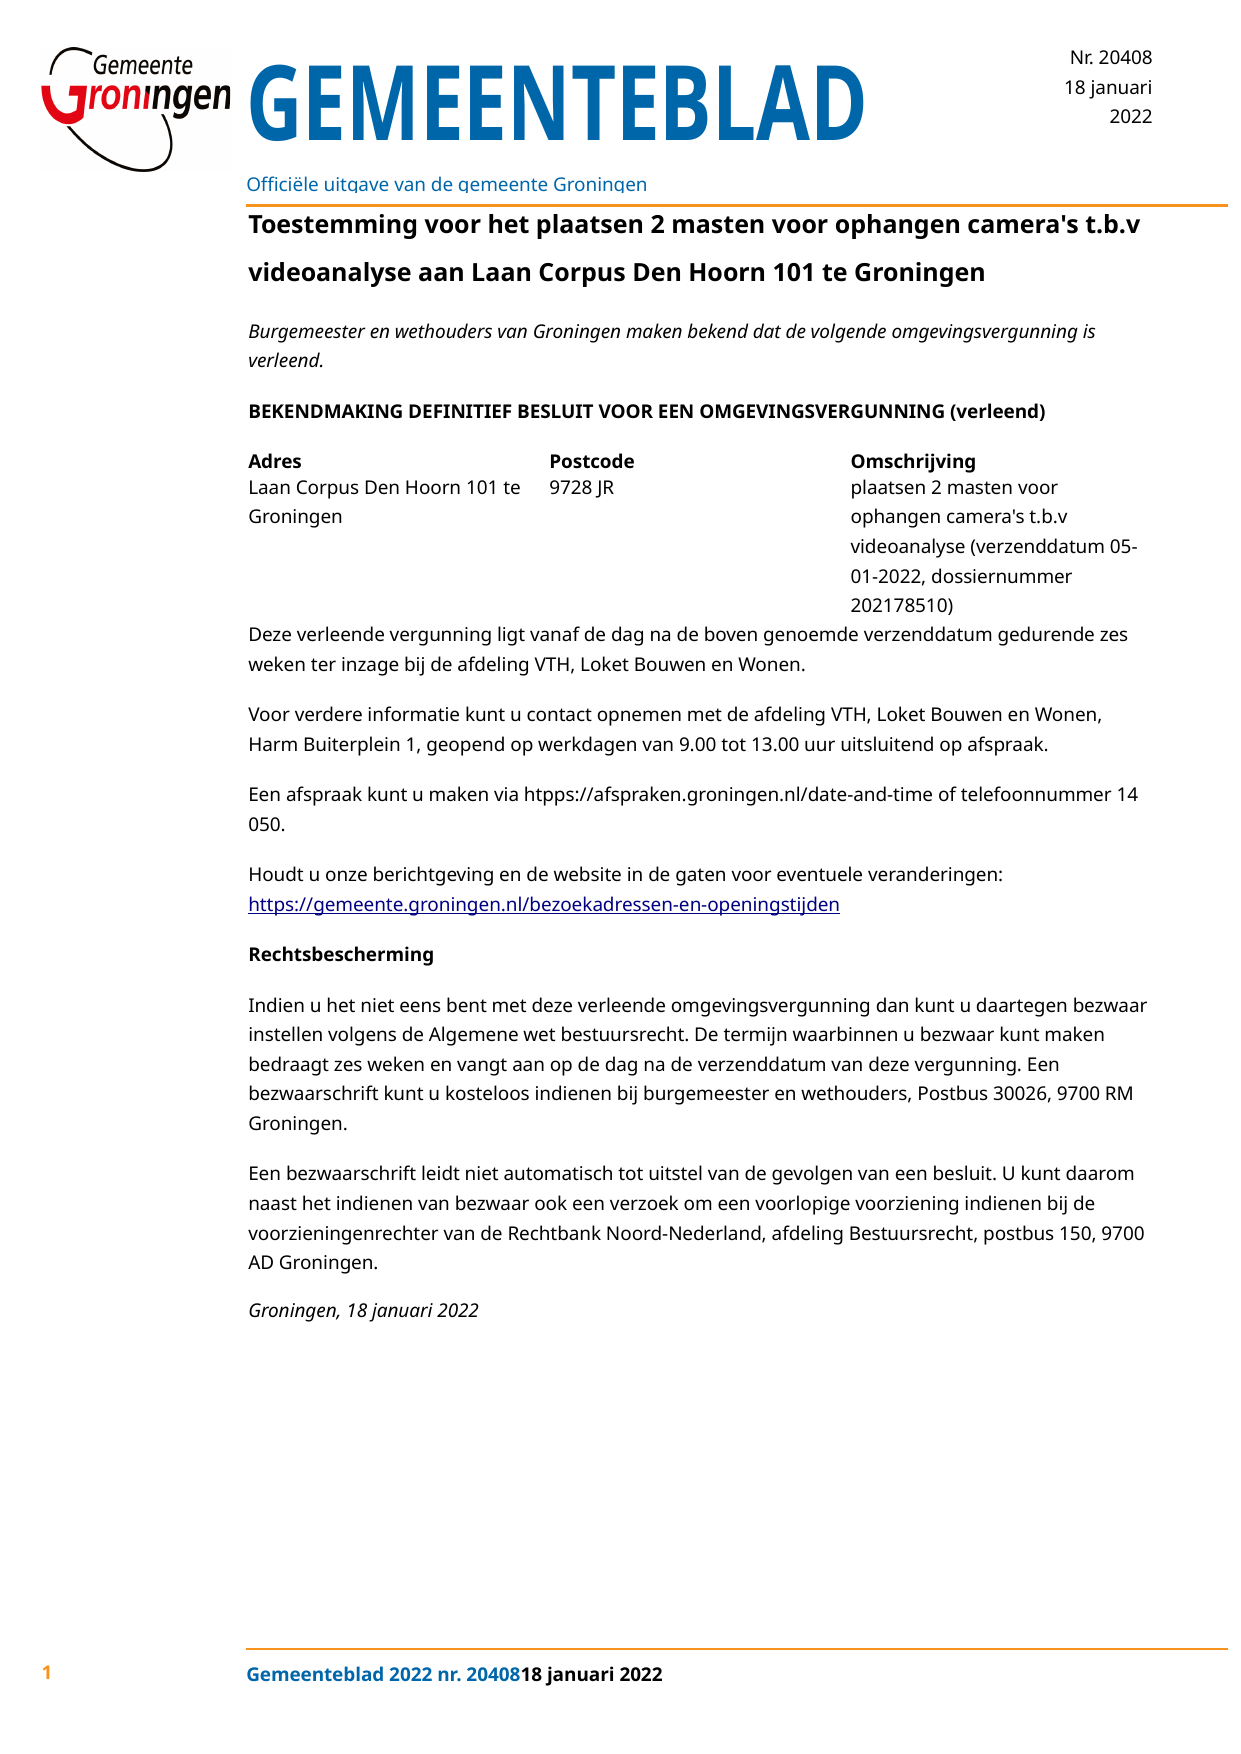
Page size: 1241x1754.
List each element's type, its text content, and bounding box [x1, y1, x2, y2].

text Burgemeester en wethouders van Groningen maken bekend dat de volgende omgevingsvergunning is verleend. [248, 318, 1152, 373]
text BEKENDMAKING DEFINITIEF BESLUIT VOOR EEN OMGEVINGSVERGUNNING (verleend) [248, 398, 1152, 424]
table_header Postcode [549, 449, 850, 474]
table_cell Laan Corpus Den Hoorn 101 te Groningen [248, 474, 549, 618]
text Een bezwaarschrift leidt niet automatisch tot uitstel van de gevolgen van een besluit. U kunt daarom naast het indienen van bezwaar ook een verzoek om een voorlopige voorziening indienen bij de voorzieningenrechter van de Rechtbank Noord-Nederland, afdeling Bestuursrecht, postbus 150, 9700 AD Groningen. [248, 1161, 1152, 1275]
table_header Omschrijving [850, 449, 1152, 474]
text Groningen, 18 januari 2022 [248, 1297, 1152, 1323]
text Toestemming voor het plaatsen 2 masten voor ophangen camera's t.b.v videoanalyse aan Laan Corpus Den Hoorn 101 te Groningen [248, 207, 1152, 288]
text Voor verdere informatie kunt u contact opnemen met de afdeling VTH, Loket Bouwen en Wonen, Harm Buiterplein 1, geopend op werkdagen van 9.00 tot 13.00 uur uitsluitend op afspraak. [248, 701, 1152, 757]
text Indien u het niet eens bent met deze verleende omgevingsvergunning dan kunt u daartegen bezwaar instellen volgens de Algemene wet bestuursrecht. De termijn waarbinnen u bezwaar kunt maken bedraagt zes weken en vangt aan op de dag na de verzenddatum van deze vergunning. Een bezwaarschrift kunt u kosteloos indienen bij burgemeester en wethouders, Postbus 30026, 9700 RM Groningen. [248, 992, 1152, 1136]
text Deze verleende vergunning ligt vanaf de dag na de boven genoemde verzenddatum gedurende zes weken ter inzage bij de afdeling VTH, Loket Bouwen en Wonen. [248, 621, 1152, 677]
text Een afspraak kunt u maken via htpps://afspraken.groningen.nl/date-and-time of telefoonnummer 14 050. [248, 781, 1152, 837]
text Houdt u onze berichtgeving en de website in de gaten voor eventuele veranderingen: https://gemeente.groningen.nl/bezoekadressen-en-openingstijden [248, 861, 1152, 917]
text Rechtsbescherming [248, 941, 1152, 967]
table_cell 9728 JR [549, 474, 850, 618]
table_header Adres [248, 449, 549, 474]
table_cell plaatsen 2 masten voor ophangen camera's t.b.v videoanalyse (verzenddatum 05-01-2022, dossiernummer 202178510) [850, 474, 1152, 618]
picture [41, 47, 231, 172]
